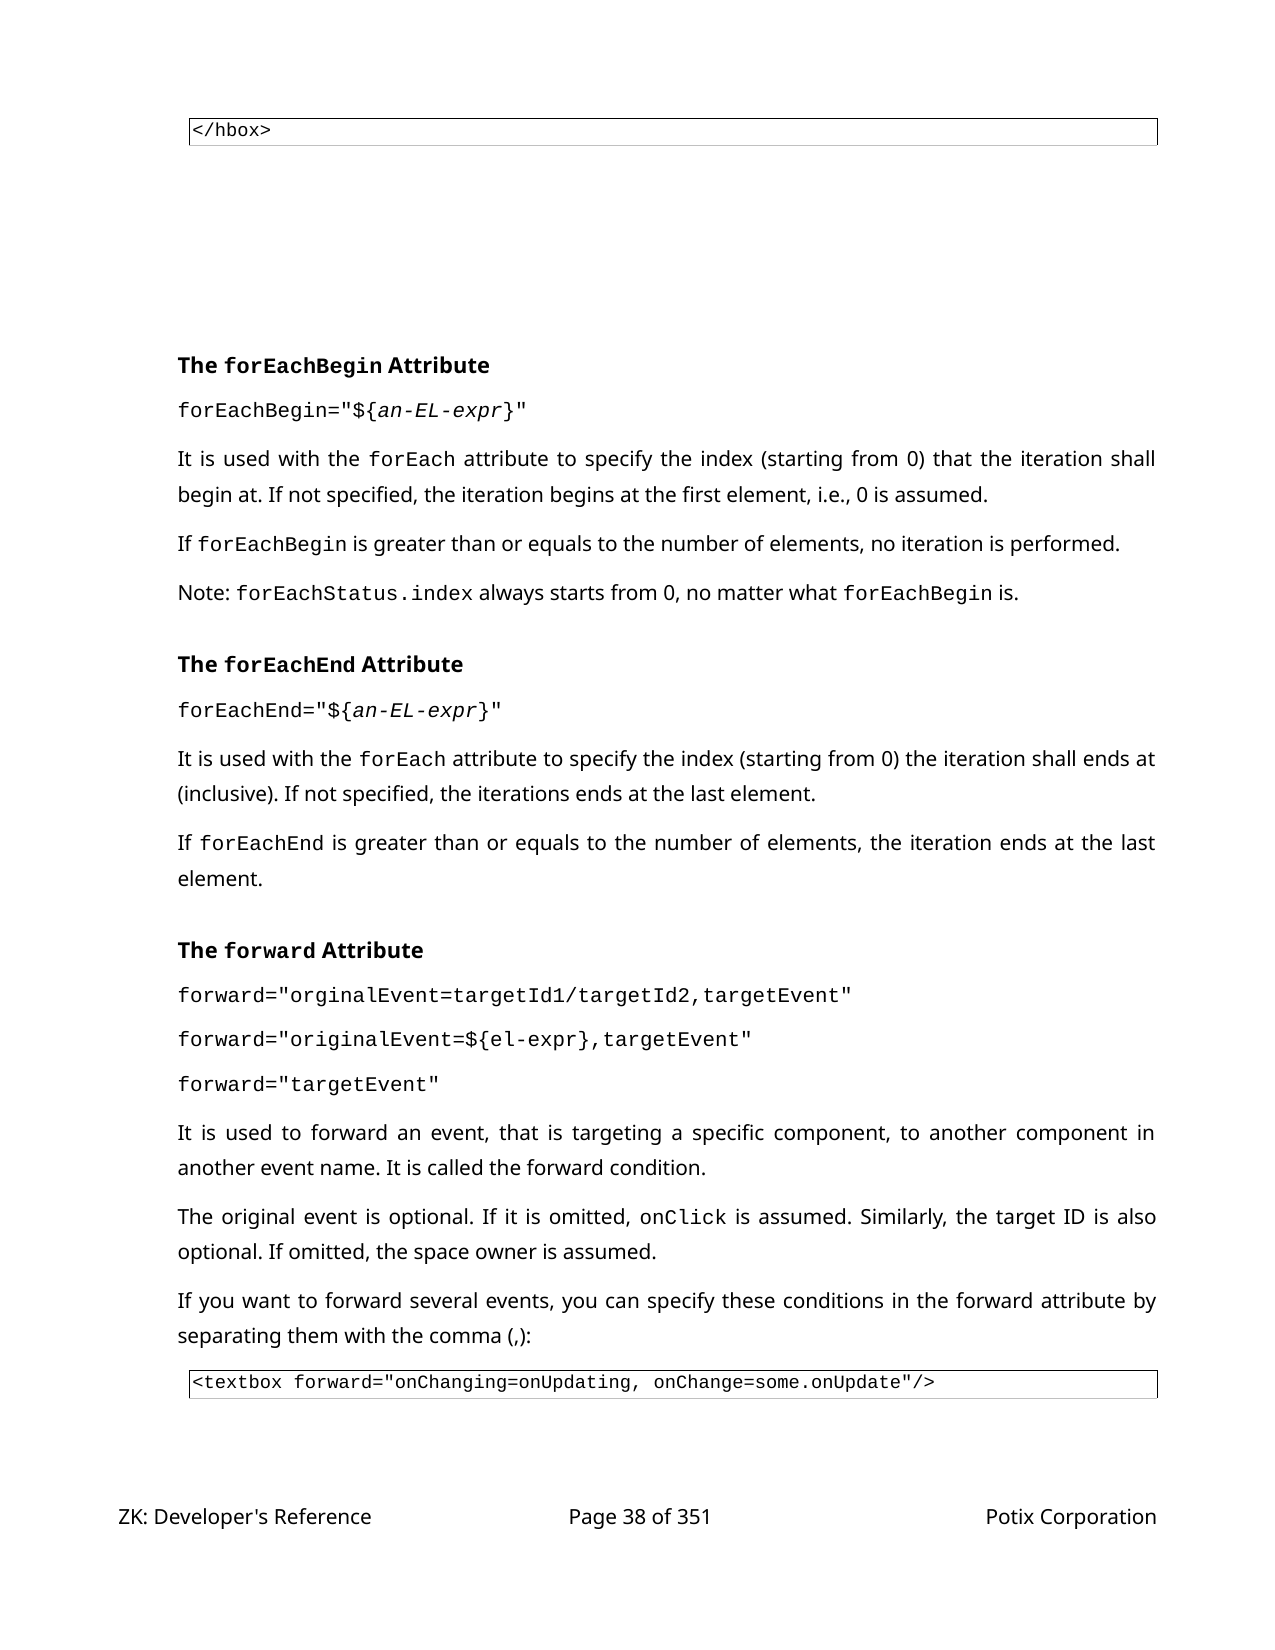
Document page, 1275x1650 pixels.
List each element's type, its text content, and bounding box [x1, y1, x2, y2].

subtitle The forEachEnd Attribute [177, 649, 1157, 679]
text forward="orginalEvent=targetId1/targetId2,targetEvent" [177, 985, 1157, 1009]
subtitle The forward Attribute [177, 935, 1157, 965]
text forEachEnd="${an-EL-expr}" [177, 700, 1157, 723]
text forEachBegin="${an-EL-expr}" [177, 400, 1157, 424]
subtitle The forEachBegin Attribute [177, 350, 1157, 380]
text <textbox forward="onChanging=onUpdating, onChange=some.onUpdate"/> [190, 1371, 1157, 1398]
text The original event is optional. If it is omitted, onClick is assumed. Similarly, the target ID is also optional. If omitted, the space owner is assumed. [177, 1202, 1157, 1266]
text Note: forEachStatus.index always starts from 0, no matter what forEachBegin is. [177, 578, 1157, 607]
text If you want to forward several events, you can specify these conditions in the forward attribute by separating them with the comma (,): [177, 1286, 1157, 1350]
text If forEachBegin is greater than or equals to the number of elements, no iteration is performed. [177, 529, 1157, 557]
text forward="originalEvent=${el-expr},targetEvent" [177, 1029, 1157, 1053]
text It is used with the forEach attribute to specify the index (starting from 0) the iteration shall ends at (inclusive). If not specified, the iterations ends at the last element. [177, 744, 1157, 808]
text It is used to forward an event, that is targeting a specific component, to another component in another event name. It is called the forward condition. [177, 1118, 1157, 1181]
text If forEachEnd is greater than or equals to the number of elements, the iteration ends at the last element. [177, 828, 1157, 892]
text It is used with the forEach attribute to specify the index (starting from 0) that the iteration shall begin at. If not specified, the iteration begins at the first element, i.e., 0 is assumed. [177, 444, 1157, 508]
text forward="targetEvent" [177, 1074, 1157, 1097]
text </hbox> [190, 119, 1157, 145]
